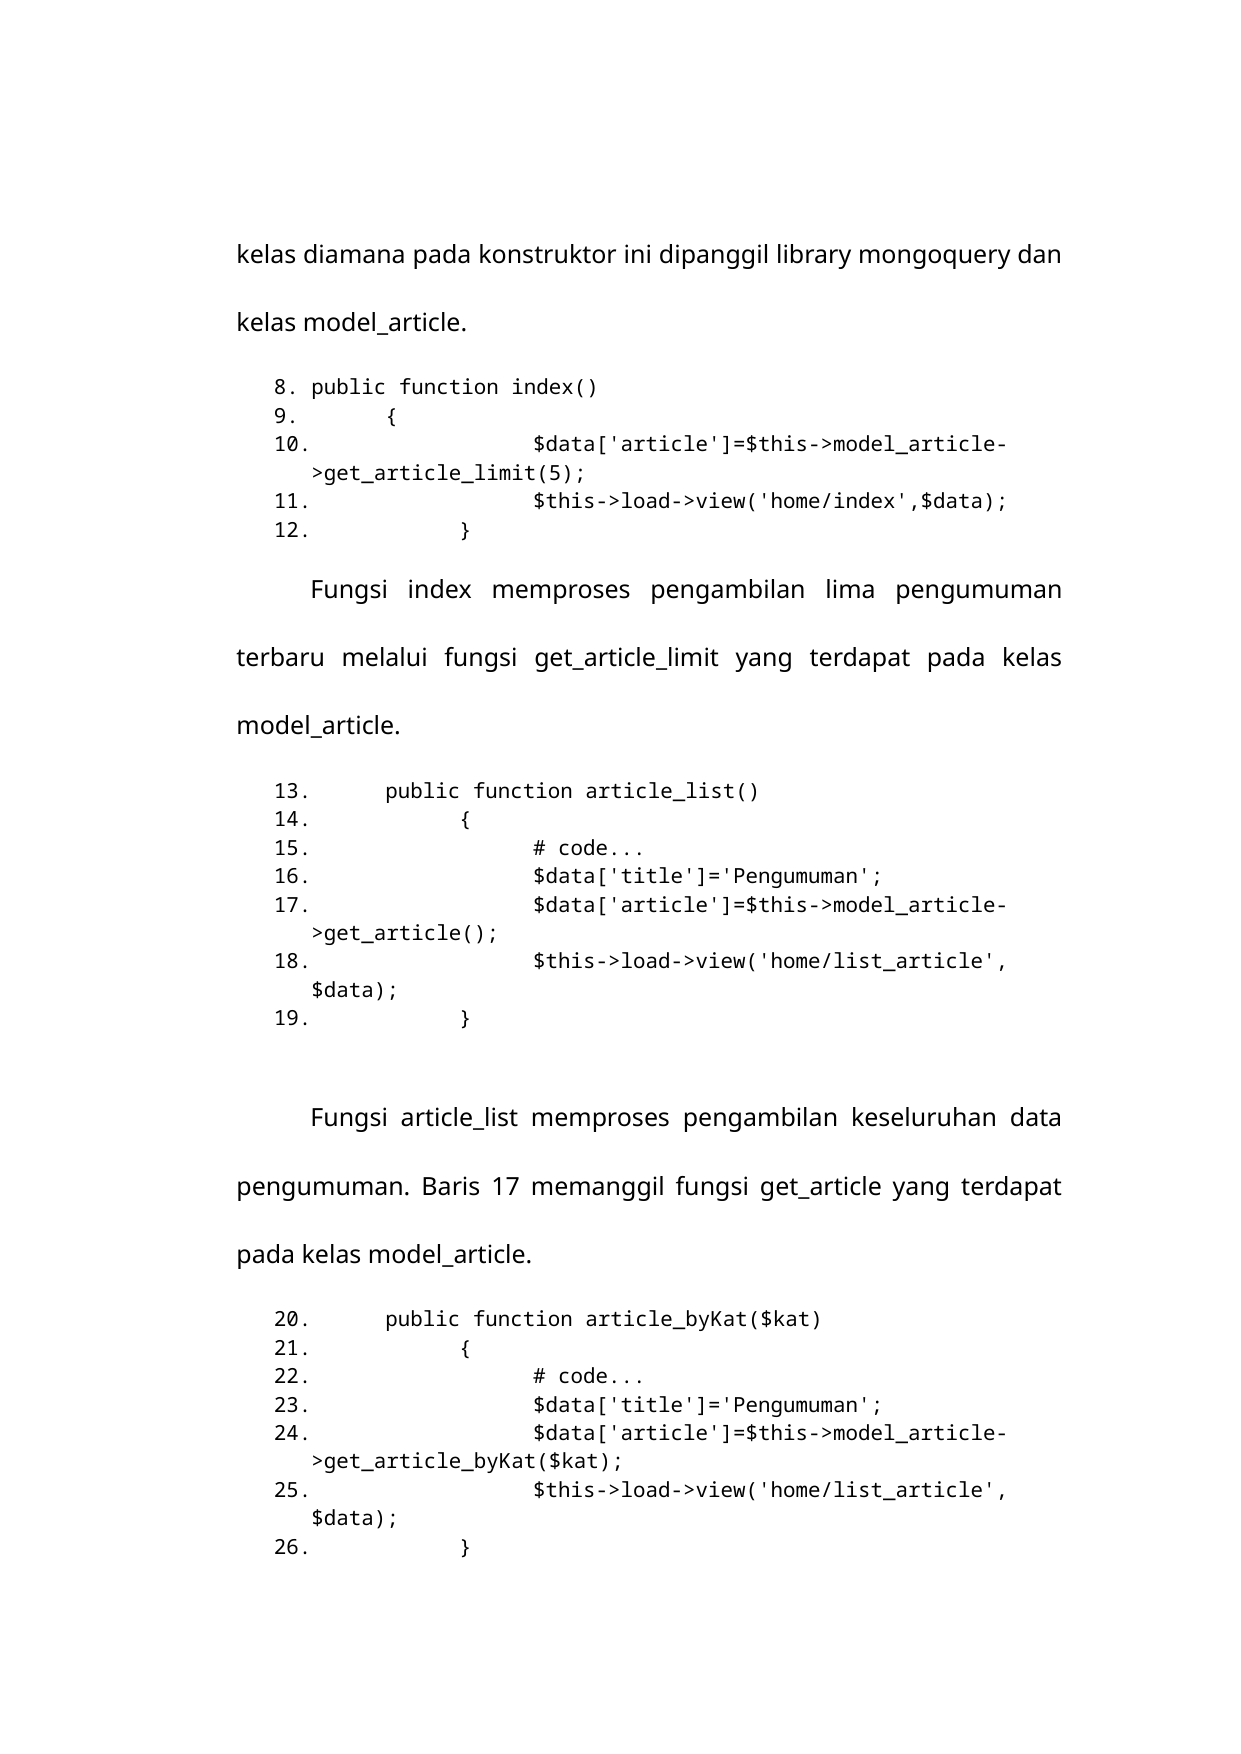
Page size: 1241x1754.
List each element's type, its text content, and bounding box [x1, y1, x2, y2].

list $data['article']=$this->model_article->get_article(); [274, 890, 1063, 947]
list $this->load->view('home/list_article',$data); [274, 1475, 1063, 1532]
list public function index() [274, 372, 1063, 401]
list $data['title']='Pengumuman'; [274, 861, 1063, 890]
list public function article_list() [274, 776, 1063, 804]
list $data['article']=$this->model_article->get_article_limit(5); [274, 429, 1063, 486]
list $data['title']='Pengumuman'; [274, 1390, 1063, 1418]
text Fungsi article_list memproses pengambilan keseluruhan data pengumuman. Baris 17 memanggil fungsi get_article yang terdapat pada kelas model_article. [236, 1100, 1063, 1270]
list } [274, 1532, 1063, 1560]
list $this->load->view('home/index',$data); [274, 486, 1063, 515]
list # code... [274, 1361, 1063, 1390]
list # code... [274, 833, 1063, 861]
list { [274, 804, 1063, 833]
list $this->load->view('home/list_article', $data); [274, 947, 1063, 1003]
list } [274, 515, 1063, 543]
list { [274, 401, 1063, 429]
text Fungsi index memproses pengambilan lima pengumuman terbaru melalui fungsi get_article_limit yang terdapat pada kelas model_article. [236, 572, 1063, 742]
list $data['article']=$this->model_article->get_article_byKat($kat); [274, 1418, 1063, 1475]
list public function article_byKat($kat) [274, 1304, 1063, 1333]
text kelas diamana pada konstruktor ini dipanggil library mongoquery dan kelas model_article. [236, 236, 1063, 338]
list { [274, 1333, 1063, 1361]
list } [274, 1003, 1063, 1032]
